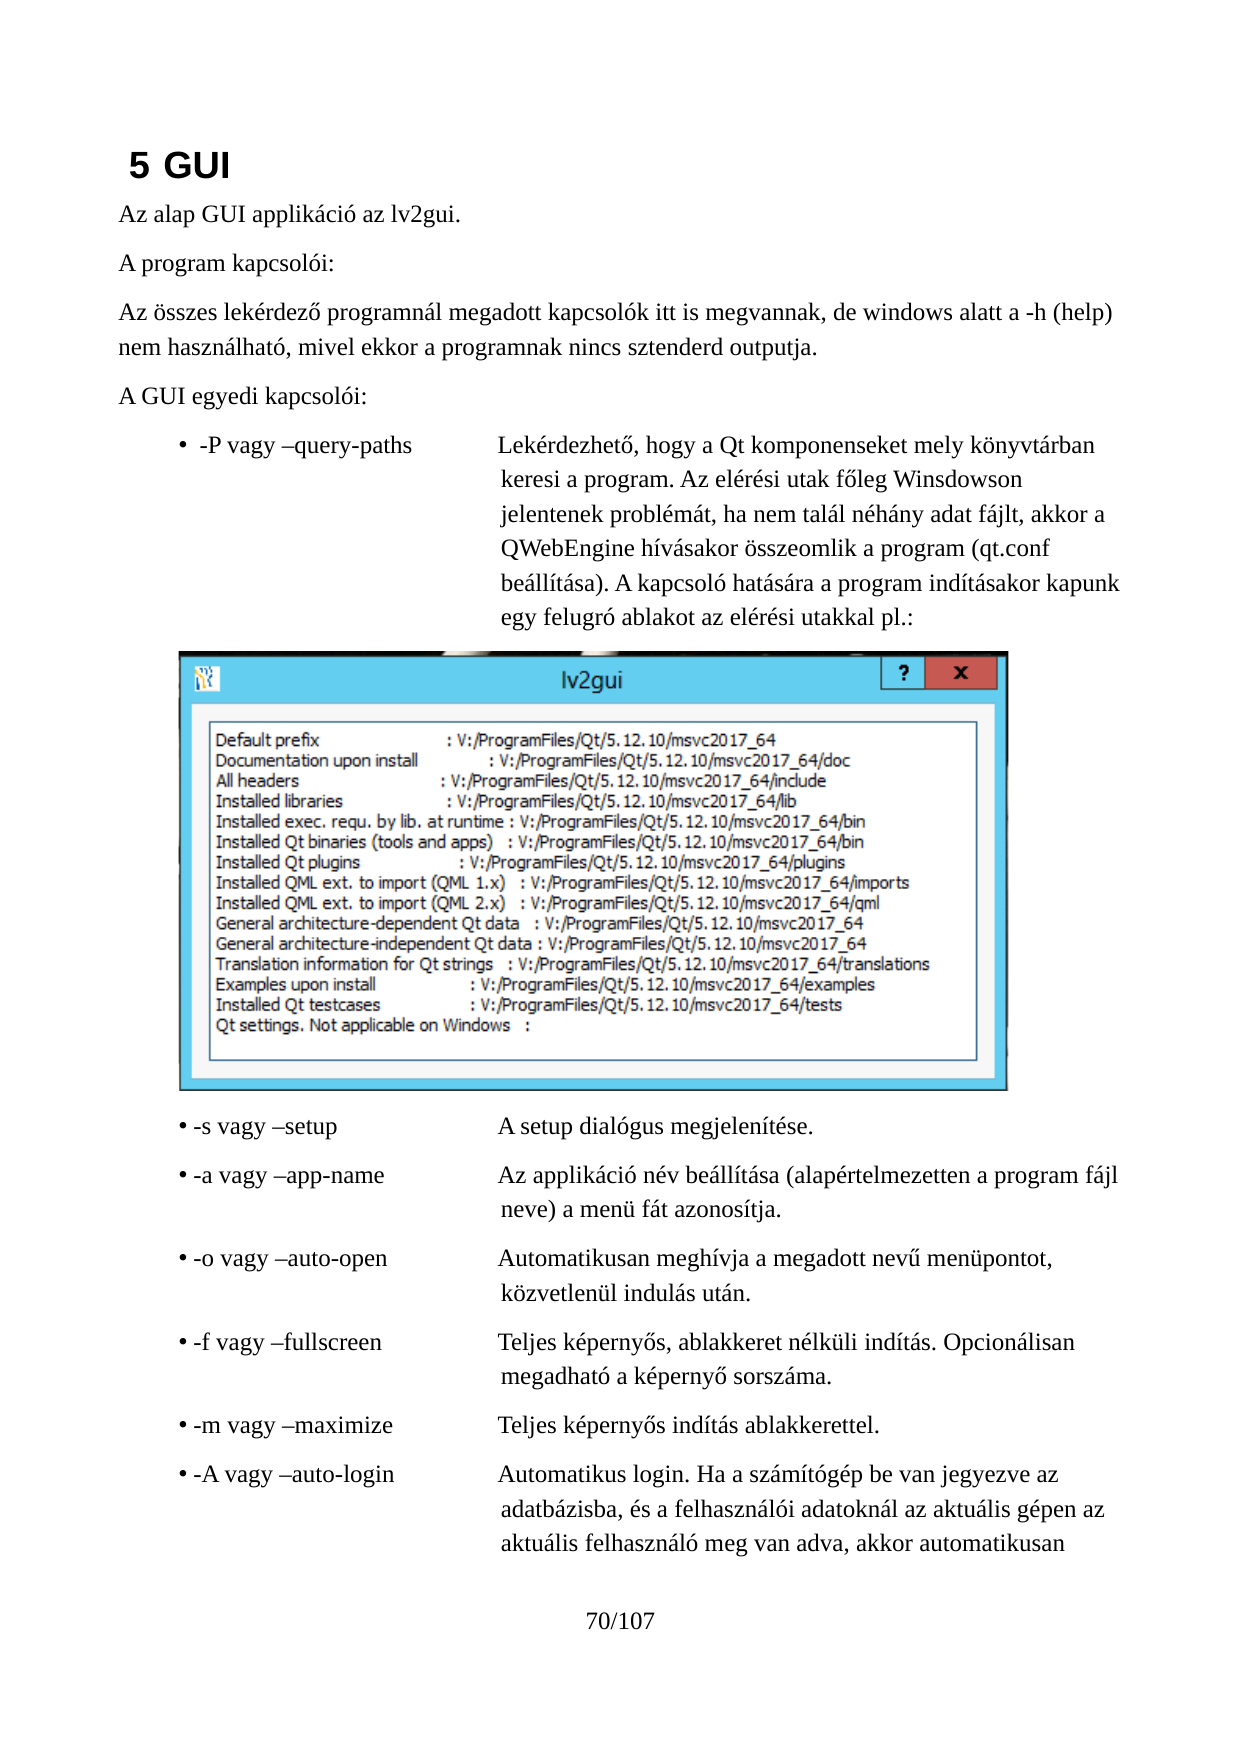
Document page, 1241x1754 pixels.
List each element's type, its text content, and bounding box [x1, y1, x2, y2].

list -P vagy –query-paths Lekérdezhető, hogy a Qt komponenseket mely könyvtárban keresi a program. Az elérési utak főleg Winsdowson jelentenek problémát, ha nem talál néhány adat fájlt, akkor a QWebEngine hívásakor összeomlik a program (qt.conf beállítása). A kapcsoló hatására a program indításakor kapunk egy felugró ablakot az elérési utakkal pl.: [179, 430, 1122, 631]
subtitle GUI [118, 143, 1122, 187]
text A GUI egyedi kapcsolói: [118, 381, 1122, 410]
list -f vagy –fullscreen Teljes képernyős, ablakkeret nélküli indítás. Opcionálisan megadható a képernyő sorszáma. [179, 1327, 1122, 1390]
list -s vagy –setup A setup dialógus megjelenítése. [179, 1111, 1122, 1139]
list -a vagy –app-name Az applikáció név beállítása (alapértelmezetten a program fájl neve) a menü fát azonosítja. [179, 1160, 1122, 1223]
text Az alap GUI applikáció az lv2gui. [118, 199, 1122, 228]
picture [178, 651, 1009, 1091]
list -o vagy –auto-open Automatikusan meghívja a megadott nevű menüpontot, közvetlenül indulás után. [179, 1243, 1122, 1307]
text A program kapcsolói: [118, 248, 1122, 277]
list -A vagy –auto-login Automatikus login. Ha a számítógép be van jegyezve az adatbázisba, és a felhasználói adatoknál az aktuális gépen az aktuális felhasználó meg van adva, akkor automatikusan [179, 1459, 1122, 1557]
list -m vagy –maximize Teljes képernyős indítás ablakkerettel. [179, 1411, 1122, 1439]
text Az összes lekérdező programnál megadott kapcsolók itt is megvannak, de windows alatt a -h (help) nem használható, mivel ekkor a programnak nincs sztenderd outputja. [118, 297, 1122, 361]
